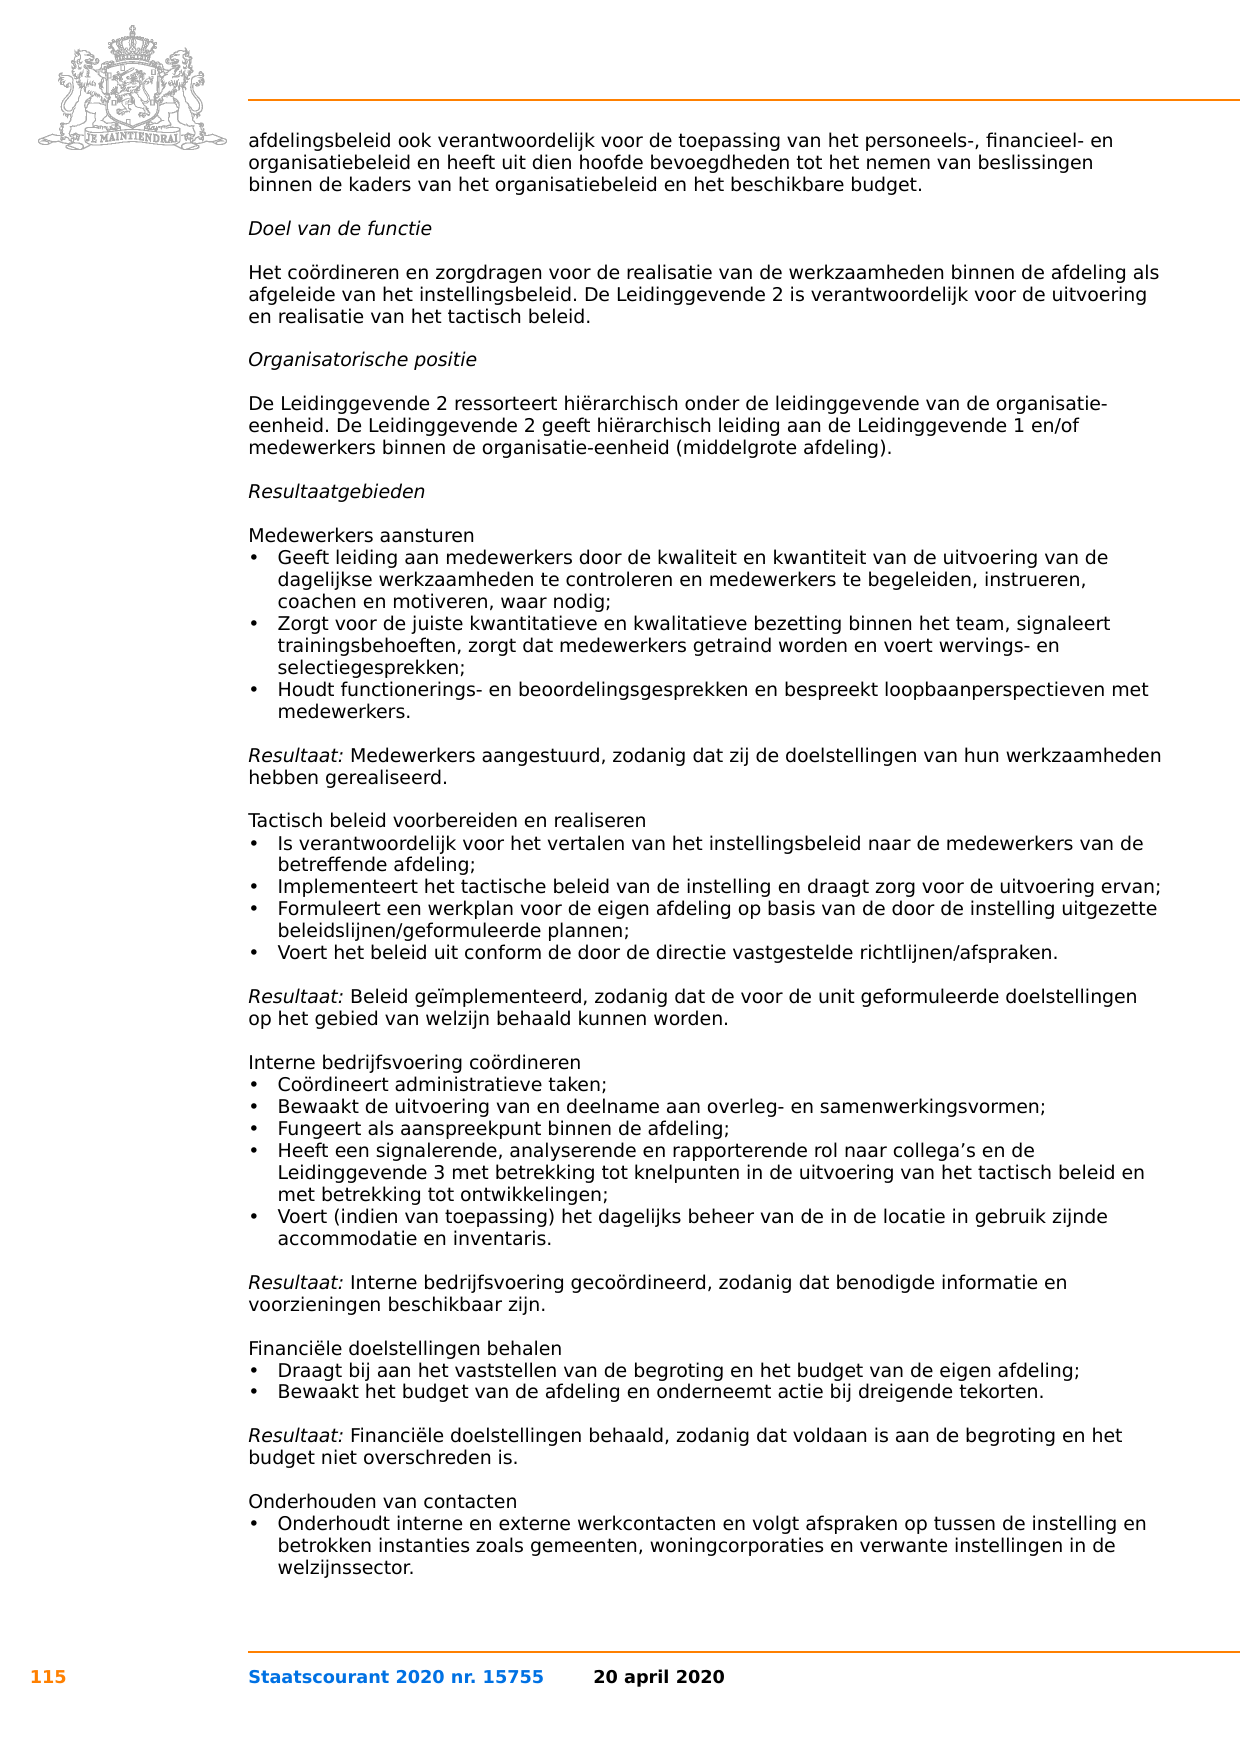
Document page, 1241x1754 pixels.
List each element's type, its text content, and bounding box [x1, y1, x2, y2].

text Het coördineren en zorgdragen voor de realisatie van de werkzaamheden binnen de afdeling als afgeleide van het instellingsbeleid. De Leidinggevende 2 is verantwoordelijk voor de uitvoering en realisatie van het tactisch beleid. [248, 262, 1163, 327]
text • Formuleert een werkplan voor de eigen afdeling op basis van de door de instelling uitgezette beleidslijnen/geformuleerde plannen; [248, 898, 1163, 942]
subtitle Tactisch beleid voorbereiden en realiseren [248, 810, 1163, 832]
text Resultaat: Medewerkers aangestuurd, zodanig dat zij de doelstellingen van hun werkzaamheden hebben gerealiseerd. [248, 744, 1163, 788]
text • Onderhoudt interne en externe werkcontacten en volgt afspraken op tussen de instelling en betrokken instanties zoals gemeenten, woningcorporaties en verwante instellingen in de welzijnssector. [248, 1513, 1163, 1579]
text • Houdt functionerings- en beoordelingsgesprekken en bespreekt loopbaanperspectieven met medewerkers. [248, 679, 1163, 723]
subtitle Doel van de functie [248, 218, 1163, 240]
text • Geeft leiding aan medewerkers door de kwaliteit en kwantiteit van de uitvoering van de dagelijkse werkzaamheden te controleren en medewerkers te begeleiden, instrueren, coachen en motiveren, waar nodig; [248, 547, 1163, 613]
text Onderhouden van contacten [248, 1491, 1163, 1513]
text • Heeft een signalerende, analyserende en rapporterende rol naar collega’s en de Leidinggevende 3 met betrekking tot knelpunten in de uitvoering van het tactisch beleid en met betrekking tot ontwikkelingen; [248, 1140, 1163, 1206]
text Resultaat: Beleid geïmplementeerd, zodanig dat de voor de unit geformuleerde doelstellingen op het gebied van welzijn behaald kunnen worden. [248, 986, 1163, 1030]
text • Bewaakt de uitvoering van en deelname aan overleg- en samenwerkingsvormen; [248, 1096, 1163, 1118]
subtitle Organisatorische positie [248, 349, 1163, 371]
text afdelingsbeleid ook verantwoordelijk voor de toepassing van het personeels-, financieel- en organisatiebeleid en heeft uit dien hoofde bevoegdheden tot het nemen van beslissingen binnen de kaders van het organisatiebeleid en het beschikbare budget. [248, 130, 1163, 196]
text Resultaat: Financiële doelstellingen behaald, zodanig dat voldaan is aan de begroting en het budget niet overschreden is. [248, 1425, 1163, 1469]
subtitle Resultaatgebieden [248, 481, 1163, 503]
text • Coördineert administratieve taken; [248, 1074, 1163, 1096]
text • Fungeert als aanspreekpunt binnen de afdeling; [248, 1118, 1163, 1140]
text • Is verantwoordelijk voor het vertalen van het instellingsbeleid naar de medewerkers van de betreffende afdeling; [248, 832, 1163, 876]
text • Bewaakt het budget van de afdeling en onderneemt actie bij dreigende tekorten. [248, 1381, 1163, 1403]
subtitle Interne bedrijfsvoering coördineren [248, 1052, 1163, 1074]
text Resultaat: Interne bedrijfsvoering gecoördineerd, zodanig dat benodigde informatie en voorzieningen beschikbaar zijn. [248, 1272, 1163, 1316]
subtitle Medewerkers aansturen [248, 525, 1163, 547]
subtitle Financiële doelstellingen behalen [248, 1337, 1163, 1359]
picture [38, 25, 227, 150]
text • Voert (indien van toepassing) het dagelijks beheer van de in de locatie in gebruik zijnde accommodatie en inventaris. [248, 1206, 1163, 1250]
text • Draagt bij aan het vaststellen van de begroting en het budget van de eigen afdeling; [248, 1359, 1163, 1381]
text • Zorgt voor de juiste kwantitatieve en kwalitatieve bezetting binnen het team, signaleert trainingsbehoeften, zorgt dat medewerkers getraind worden en voert wervings- en selectiegesprekken; [248, 613, 1163, 679]
text • Voert het beleid uit conform de door de directie vastgestelde richtlijnen/afspraken. [248, 942, 1163, 964]
text • Implementeert het tactische beleid van de instelling en draagt zorg voor de uitvoering ervan; [248, 876, 1163, 898]
text De Leidinggevende 2 ressorteert hiërarchisch onder de leidinggevende van de organisatie-eenheid. De Leidinggevende 2 geeft hiërarchisch leiding aan de Leidinggevende 1 en/of medewerkers binnen de organisatie-eenheid (middelgrote afdeling). [248, 393, 1163, 459]
